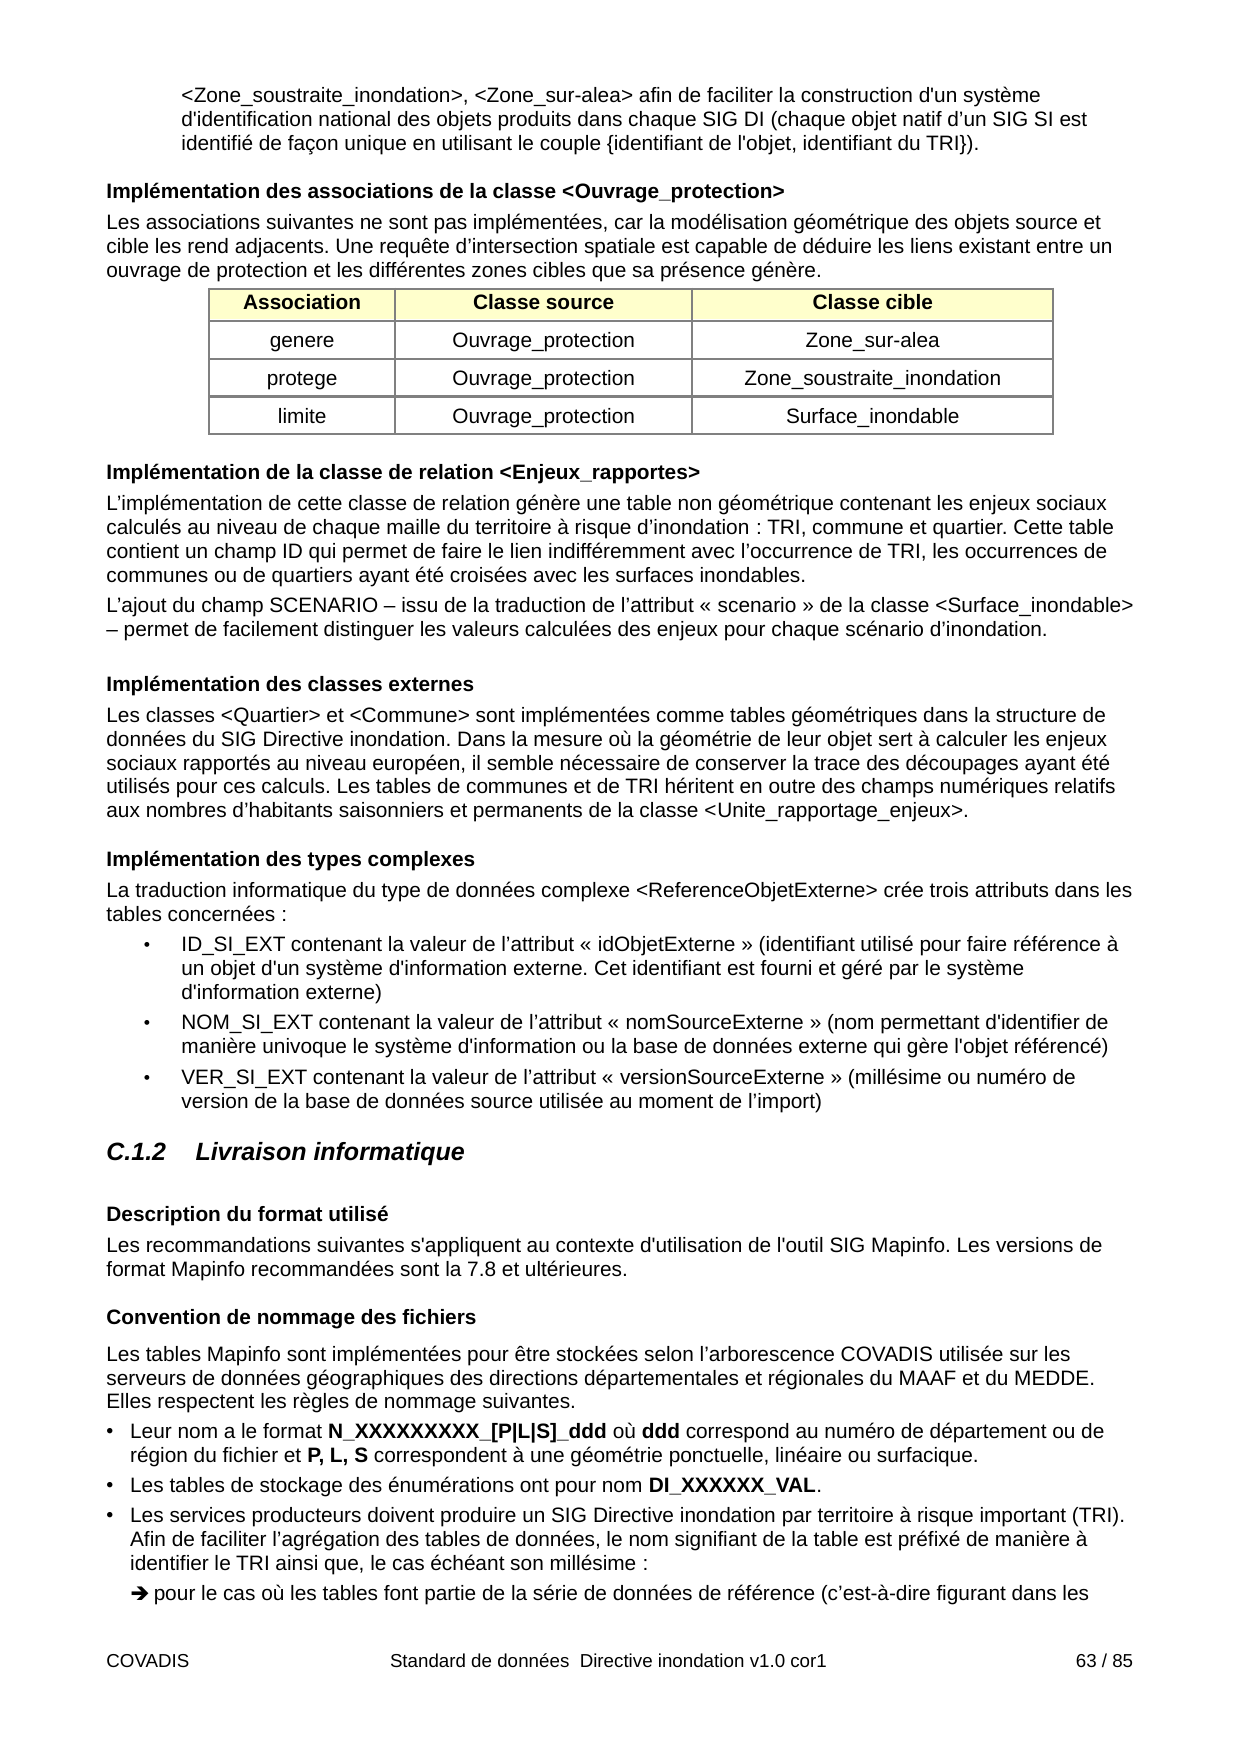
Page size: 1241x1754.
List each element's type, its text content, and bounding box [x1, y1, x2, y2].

table_header Classe source [396, 290, 691, 319]
table_cell Surface_inondable [693, 398, 1052, 433]
table_cell protege [210, 360, 394, 395]
subtitle Implémentation de la classe de relation <Enjeux_rapportes> [106, 460, 1134, 484]
list Les services producteurs doivent produire un SIG Directive inondation par territoire à risque important (TRI). Afin de faciliter l’agrégation des tables de données, le nom signifiant de la table est préfixé de manière à identifier le TRI ainsi que, le cas échéant son millésime : [106, 1503, 1134, 1575]
text La traduction informatique du type de données complexe <ReferenceObjetExterne> crée trois attributs dans les tables concernées : [106, 877, 1134, 925]
list VER_SI_EXT contenant la valeur de l’attribut « versionSourceExterne » (millésime ou numéro de version de la base de données source utilisée au moment de l’import) [144, 1064, 1134, 1112]
list Leur nom a le format N_XXXXXXXXX_[P|L|S]_ddd où ddd correspond au numéro de département ou de région du fichier et P, L, S correspondent à une géométrie ponctuelle, linéaire ou surfacique. [106, 1419, 1134, 1467]
table_header Association [210, 290, 394, 319]
subtitle Implémentation des types complexes [106, 847, 1134, 871]
list ID_SI_EXT contenant la valeur de l’attribut « idObjetExterne » (identifiant utilisé pour faire référence à un objet d'un système d'information externe. Cet identifiant est fourni et géré par le système d'information externe) [144, 932, 1134, 1004]
text Les tables Mapinfo sont implémentées pour être stockées selon l’arborescence COVADIS utilisée sur les serveurs de données géographiques des directions départementales et régionales du MAAF et du MEDDE. Elles respectent les règles de nommage suivantes. [106, 1341, 1134, 1413]
text Les classes <Quartier> et <Commune> sont implémentées comme tables géométriques dans la structure de données du SIG Directive inondation. Dans la mesure où la géométrie de leur objet sert à calculer les enjeux sociaux rapportés au niveau européen, il semble nécessaire de conserver la trace des découpages ayant été utilisés pour ces calculs. Les tables de communes et de TRI héritent en outre des champs numériques relatifs aux nombres d’habitants saisonniers et permanents de la classe <Unite_rapportage_enjeux>. [106, 702, 1134, 822]
subtitle Implémentation des associations de la classe <Ouvrage_protection> [106, 179, 1134, 203]
table_cell Ouvrage_protection [396, 360, 691, 395]
list pour le cas où les tables font partie de la série de données de référence (c’est-à-dire figurant dans les [130, 1581, 1134, 1605]
list Les tables de stockage des énumérations ont pour nom DI_XXXXXX_VAL. [106, 1473, 1134, 1497]
table_cell genere [210, 322, 394, 357]
subtitle Convention de nommage des fichiers [106, 1305, 1134, 1329]
table_cell Zone_soustraite_inondation [693, 360, 1052, 395]
table_cell limite [210, 398, 394, 433]
table_cell Ouvrage_protection [396, 398, 691, 433]
text Les associations suivantes ne sont pas implémentées, car la modélisation géométrique des objets source et cible les rend adjacents. Une requête d’intersection spatiale est capable de déduire les liens existant entre un ouvrage de protection et les différentes zones cibles que sa présence génère. [106, 210, 1134, 282]
text L’implémentation de cette classe de relation génère une table non géométrique contenant les enjeux sociaux calculés au niveau de chaque maille du territoire à risque d’inondation : TRI, commune et quartier. Cette table contient un champ ID qui permet de faire le lien indifféremment avec l’occurrence de TRI, les occurrences de communes ou de quartiers ayant été croisées avec les surfaces inondables. [106, 491, 1134, 586]
list <Zone_soustraite_inondation>, <Zone_sur-alea> afin de faciliter la construction d'un système d'identification national des objets produits dans chaque SIG DI (chaque objet natif d’un SIG SI est identifié de façon unique en utilisant le couple {identifiant de l'objet, identifiant du TRI}). [144, 83, 1134, 154]
text Les recommandations suivantes s'appliquent au contexte d'utilisation de l'outil SIG Mapinfo. Les versions de format Mapinfo recommandées sont la 7.8 et ultérieures. [106, 1232, 1134, 1280]
table_header Classe cible [693, 290, 1052, 319]
table_cell Ouvrage_protection [396, 322, 691, 357]
subtitle Description du format utilisé [106, 1202, 1134, 1226]
text L’ajout du champ SCENARIO – issu de la traduction de l’attribut « scenario » de la classe <Surface_inondable> – permet de facilement distinguer les valeurs calculées des enjeux pour chaque scénario d’inondation. [106, 593, 1134, 641]
list NOM_SI_EXT contenant la valeur de l’attribut « nomSourceExterne » (nom permettant d'identifier de manière univoque le système d'information ou la base de données externe qui gère l'objet référencé) [144, 1010, 1134, 1058]
subtitle Livraison informatique [106, 1137, 1134, 1165]
table_cell Zone_sur-alea [693, 322, 1052, 357]
subtitle Implémentation des classes externes [106, 672, 1134, 696]
